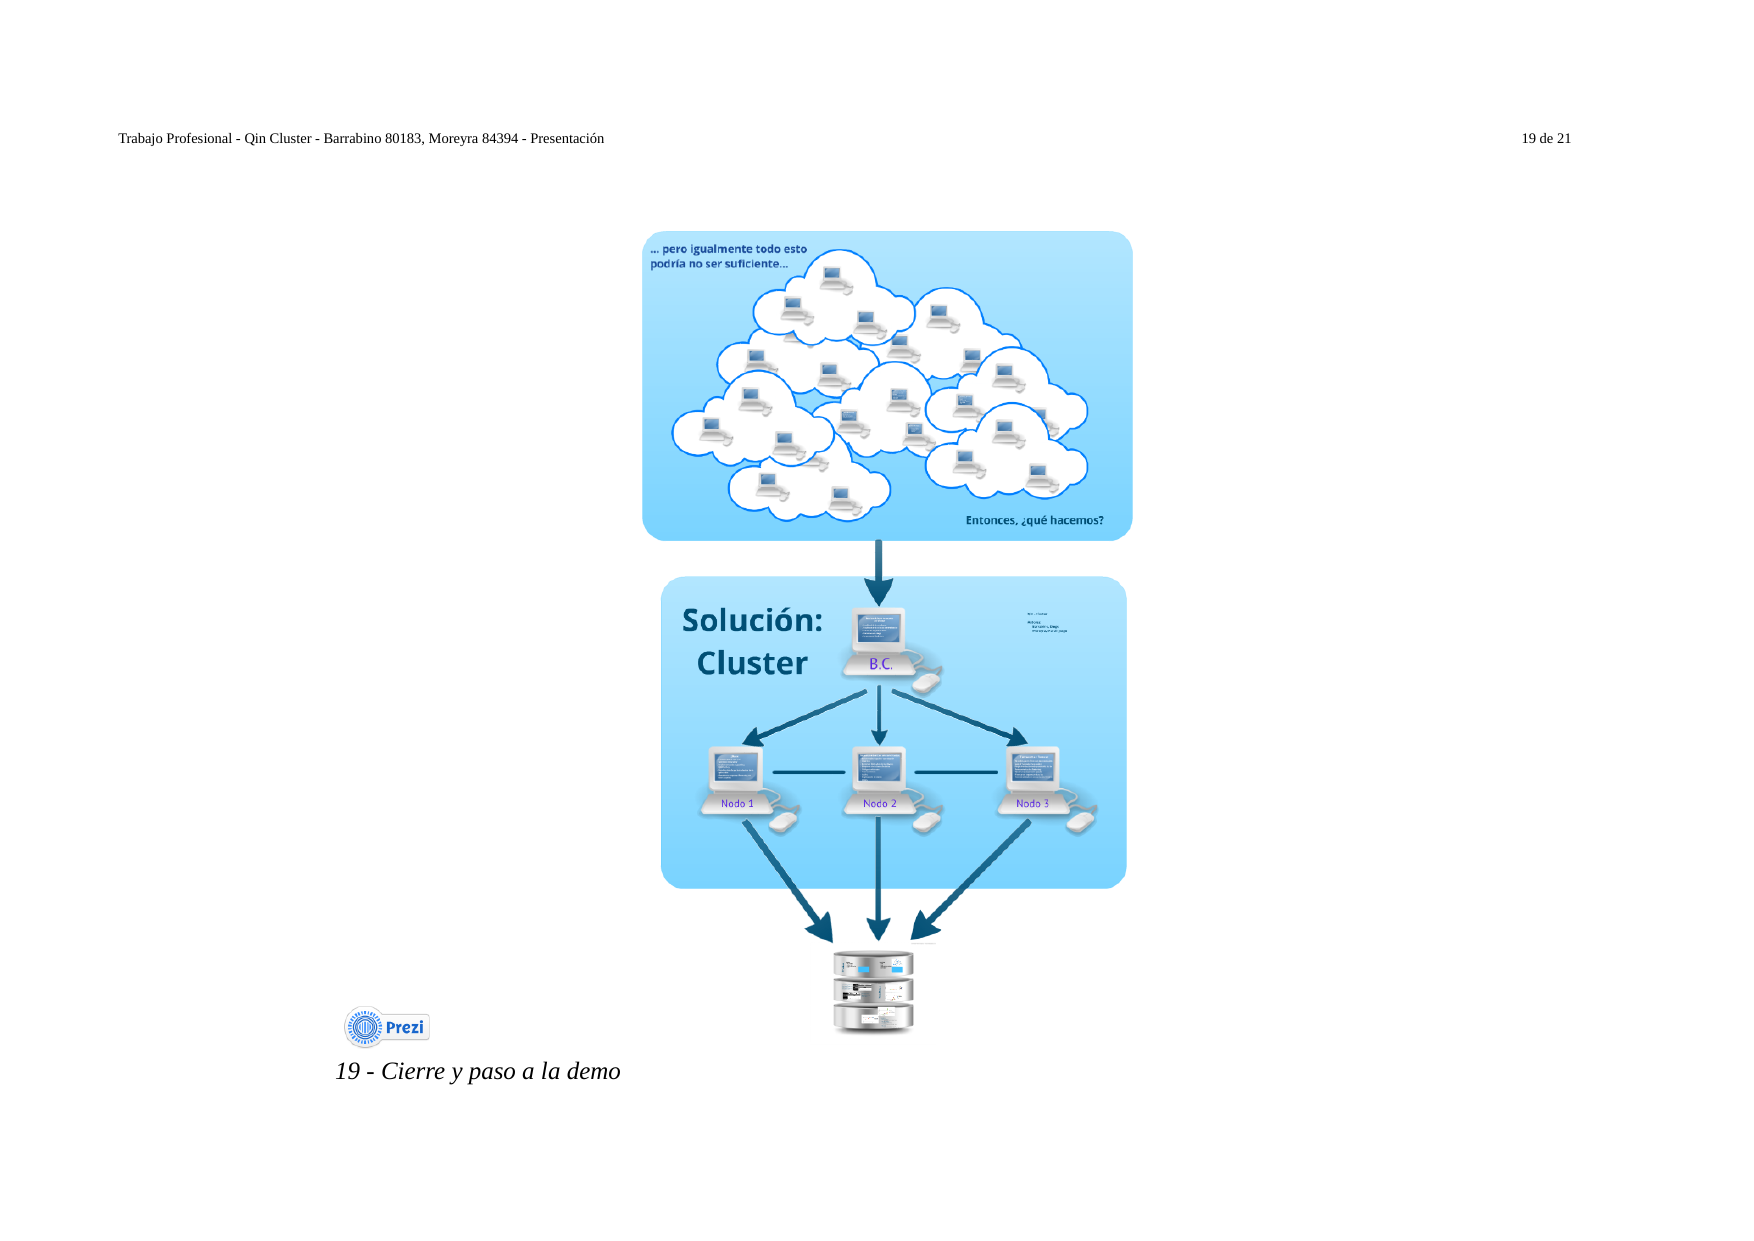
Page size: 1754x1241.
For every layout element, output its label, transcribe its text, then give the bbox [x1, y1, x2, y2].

picture [335, 188, 1420, 1057]
text 19 - Cierre y paso a la demo [335, 1057, 1419, 1085]
